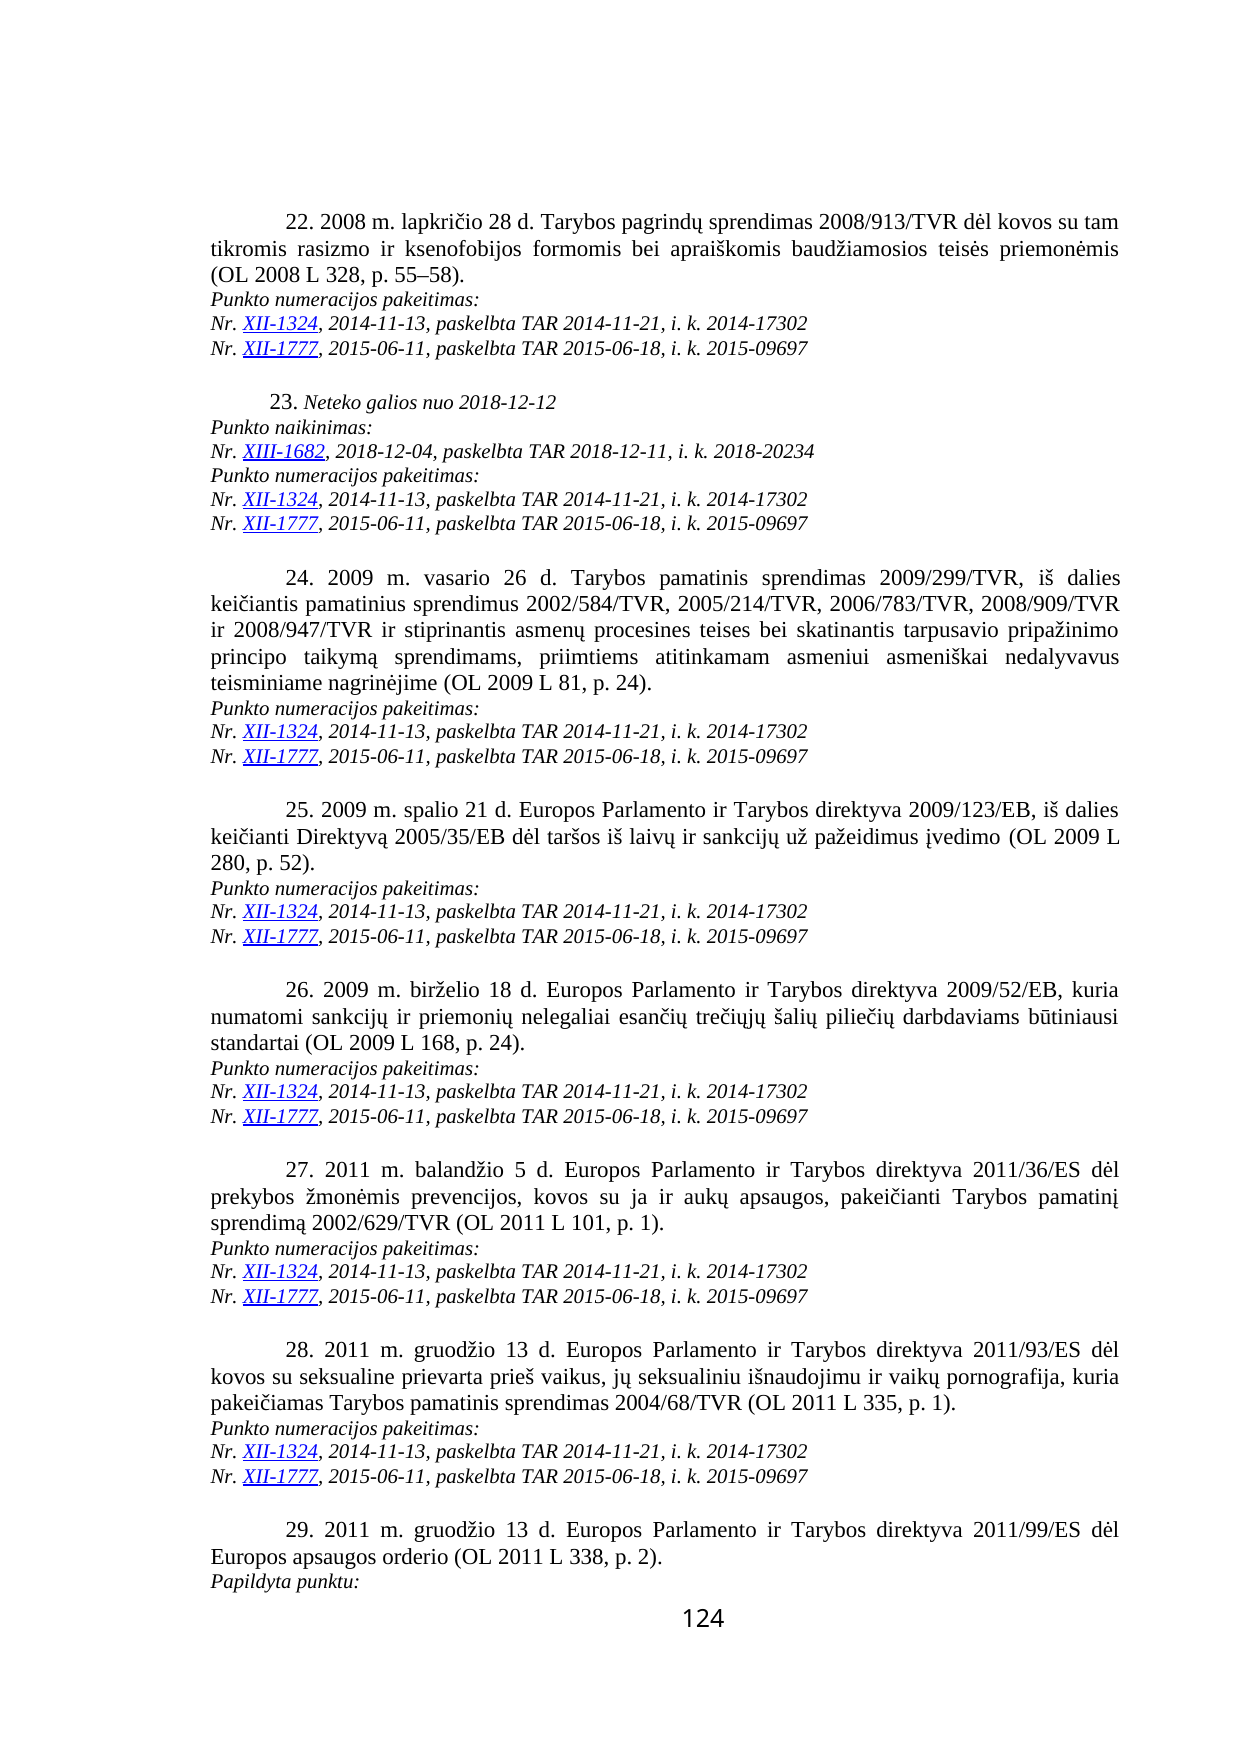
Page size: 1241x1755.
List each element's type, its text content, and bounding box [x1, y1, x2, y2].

text Punkto numeracijos pakeitimas: [210, 1235, 1120, 1259]
text Punkto numeracijos pakeitimas: [210, 1415, 1120, 1439]
text Nr. XII-1324, 2014-11-13, paskelbta TAR 2014-11-21, i. k. 2014-17302 [210, 1079, 1120, 1103]
text Nr. XII-1324, 2014-11-13, paskelbta TAR 2014-11-21, i. k. 2014-17302 [210, 1259, 1120, 1283]
text 28. 2011 m. gruodžio 13 d. Europos Parlamento ir Tarybos direktyva 2011/93/ES dėl kovos su seksualine prievarta prieš vaikus, jų seksualiniu išnaudojimu ir vaikų pornografija, kuria pakeičiamas Tarybos pamatinis sprendimas 2004/68/TVR (OL 2011 L 335, p. 1). [210, 1336, 1120, 1415]
text Nr. XIII-1682, 2018-12-04, paskelbta TAR 2018-12-11, i. k. 2018-20234 [210, 439, 1120, 463]
text Nr. XII-1777, 2015-06-11, paskelbta TAR 2015-06-18, i. k. 2015-09697 [210, 335, 1120, 359]
text Nr. XII-1324, 2014-11-13, paskelbta TAR 2014-11-21, i. k. 2014-17302 [210, 899, 1120, 923]
text Nr. XII-1777, 2015-06-11, paskelbta TAR 2015-06-18, i. k. 2015-09697 [210, 743, 1120, 768]
text Nr. XII-1324, 2014-11-13, paskelbta TAR 2014-11-21, i. k. 2014-17302 [210, 311, 1120, 335]
text 23. Neteko galios nuo 2018-12-12 [210, 388, 1120, 414]
text Nr. XII-1777, 2015-06-11, paskelbta TAR 2015-06-18, i. k. 2015-09697 [210, 511, 1120, 535]
text 26. 2009 m. birželio 18 d. Europos Parlamento ir Tarybos direktyva 2009/52/EB, kuria numatomi sankcijų ir priemonių nelegaliai esančių trečiųjų šalių piliečių darbdaviams būtiniausi standartai (OL 2009 L 168, p. 24). [210, 976, 1120, 1055]
text Punkto numeracijos pakeitimas: [210, 1055, 1120, 1079]
text 22. 2008 m. lapkričio 28 d. Tarybos pagrindų sprendimas 2008/913/TVR dėl kovos su tam tikromis rasizmo ir ksenofobijos formomis bei apraiškomis baudžiamosios teisės priemonėmis (OL 2008 L 328, p. 55–58). [210, 208, 1120, 287]
text Punkto numeracijos pakeitimas: [210, 287, 1120, 311]
text Nr. XII-1777, 2015-06-11, paskelbta TAR 2015-06-18, i. k. 2015-09697 [210, 1283, 1120, 1308]
text 25. 2009 m. spalio 21 d. Europos Parlamento ir Tarybos direktyva 2009/123/EB, iš dalies keičianti Direktyvą 2005/35/EB dėl taršos iš laivų ir sankcijų už pažeidimus įvedimo (OL 2009 L 280, p. 52). [210, 796, 1120, 875]
text Nr. XII-1777, 2015-06-11, paskelbta TAR 2015-06-18, i. k. 2015-09697 [210, 1103, 1120, 1128]
text 27. 2011 m. balandžio 5 d. Europos Parlamento ir Tarybos direktyva 2011/36/ES dėl prekybos žmonėmis prevencijos, kovos su ja ir aukų apsaugos, pakeičianti Tarybos pamatinį sprendimą 2002/629/TVR (OL 2011 L 101, p. 1). [210, 1156, 1120, 1235]
text 29. 2011 m. gruodžio 13 d. Europos Parlamento ir Tarybos direktyva 2011/99/ES dėl Europos apsaugos orderio (OL 2011 L 338, p. 2). [210, 1516, 1120, 1569]
text Punkto numeracijos pakeitimas: [210, 695, 1120, 719]
text Papildyta punktu: [210, 1569, 1120, 1593]
text Punkto numeracijos pakeitimas: [210, 875, 1120, 899]
text Nr. XII-1324, 2014-11-13, paskelbta TAR 2014-11-21, i. k. 2014-17302 [210, 487, 1120, 511]
text Nr. XII-1777, 2015-06-11, paskelbta TAR 2015-06-18, i. k. 2015-09697 [210, 923, 1120, 948]
text Punkto naikinimas: [210, 414, 1120, 439]
text Nr. XII-1324, 2014-11-13, paskelbta TAR 2014-11-21, i. k. 2014-17302 [210, 1439, 1120, 1463]
text Nr. XII-1324, 2014-11-13, paskelbta TAR 2014-11-21, i. k. 2014-17302 [210, 719, 1120, 743]
text 24. 2009 m. vasario 26 d. Tarybos pamatinis sprendimas 2009/299/TVR, iš dalies keičiantis pamatinius sprendimus 2002/584/TVR, 2005/214/TVR, 2006/783/TVR, 2008/909/TVR ir 2008/947/TVR ir stiprinantis asmenų procesines teises bei skatinantis tarpusavio pripažinimo principo taikymą sprendimams, priimtiems atitinkamam asmeniui asmeniškai nedalyvavus teisminiame nagrinėjime (OL 2009 L 81, p. 24). [210, 564, 1120, 695]
text Punkto numeracijos pakeitimas: [210, 463, 1120, 487]
text Nr. XII-1777, 2015-06-11, paskelbta TAR 2015-06-18, i. k. 2015-09697 [210, 1463, 1120, 1488]
